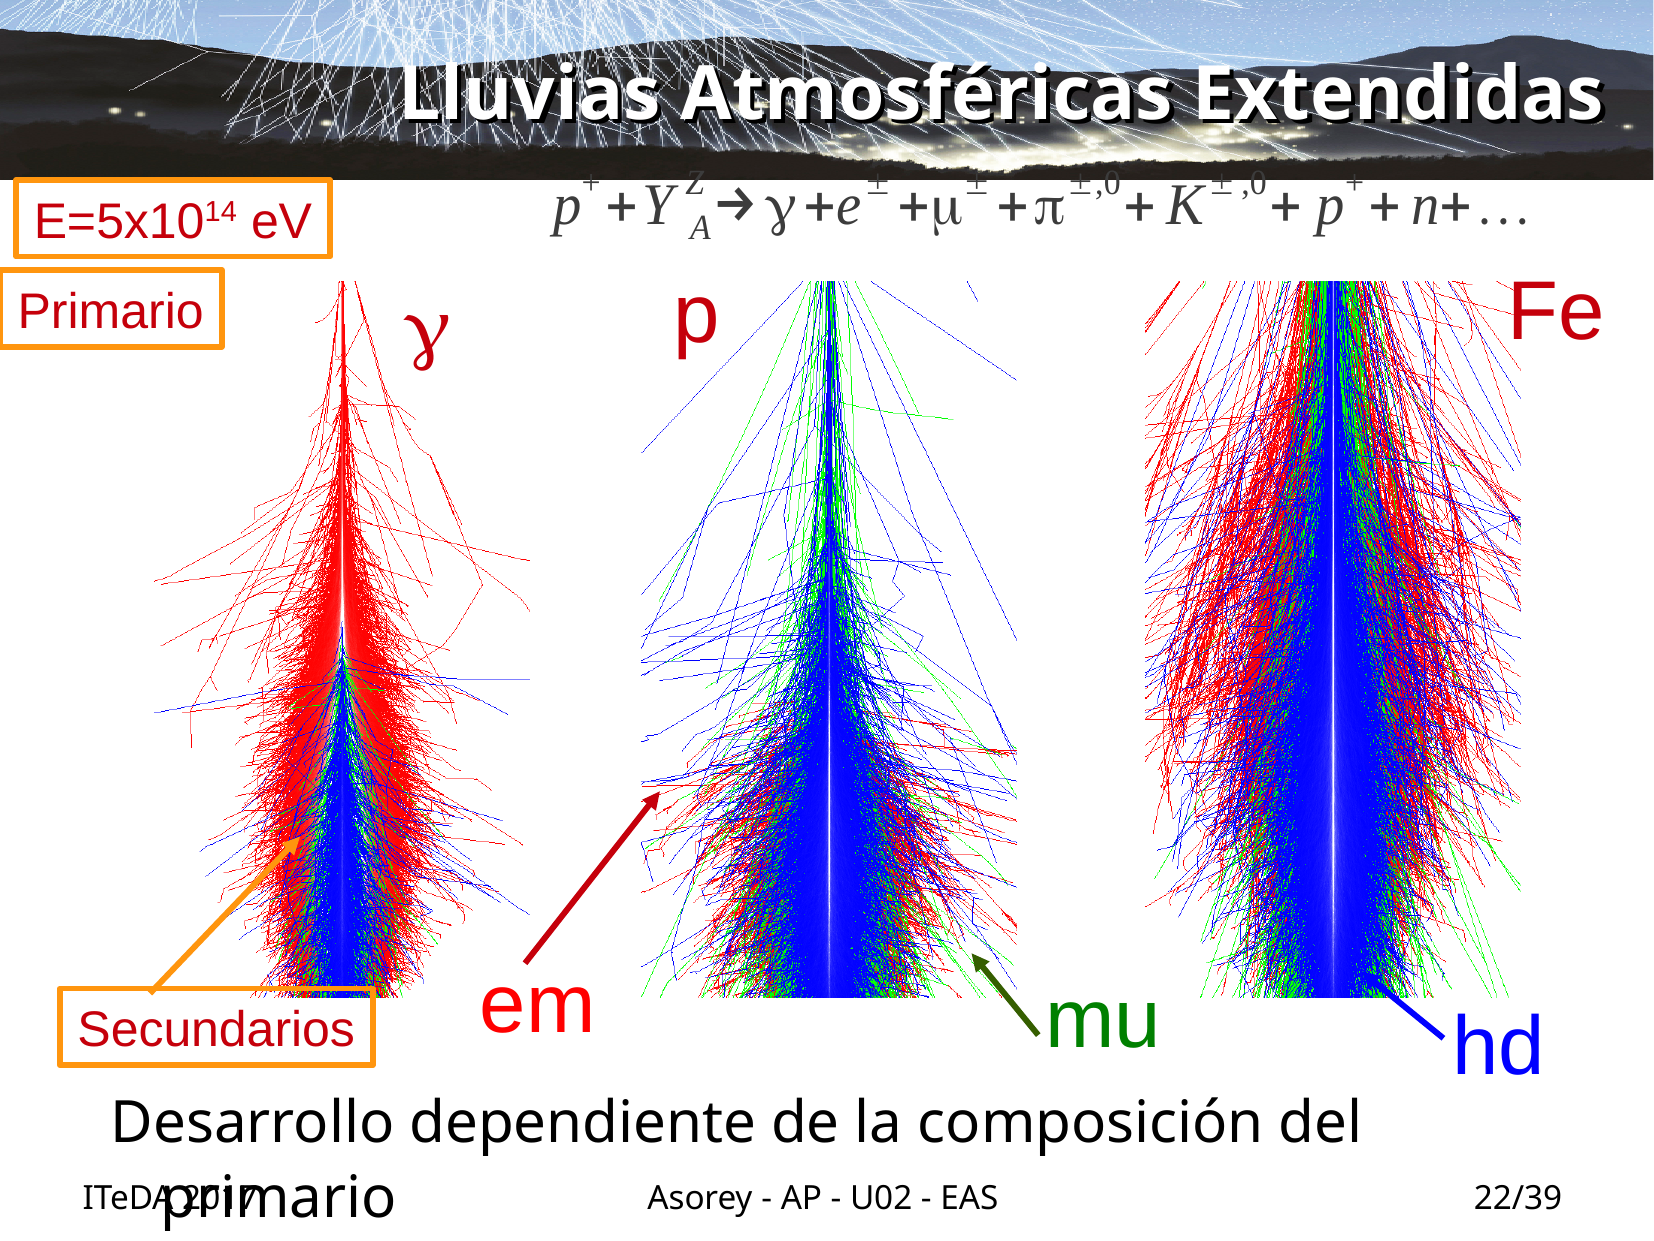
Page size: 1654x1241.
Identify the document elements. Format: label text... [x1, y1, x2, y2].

title Lluvias Atmosféricas Extendidas [45, 15, 1606, 166]
text_box Primario [0, 270, 222, 347]
picture [1145, 281, 1521, 1032]
picture [641, 281, 1017, 1032]
text_box E=5x1014 eV [16, 179, 331, 257]
picture [0, 0, 1654, 180]
text_box  [390, 254, 454, 379]
chart [525, 165, 1548, 249]
picture [641, 800, 646, 809]
text_box em [465, 945, 611, 1053]
text_box Secundarios [59, 988, 373, 1066]
text_box Desarrollo dependiente de la composición del primario [90, 1078, 1590, 1193]
text_box p [659, 254, 735, 363]
text_box mu [1030, 959, 1176, 1068]
text_box hd [1437, 987, 1560, 1096]
picture [154, 281, 530, 1032]
text_box Fe [1493, 252, 1620, 360]
